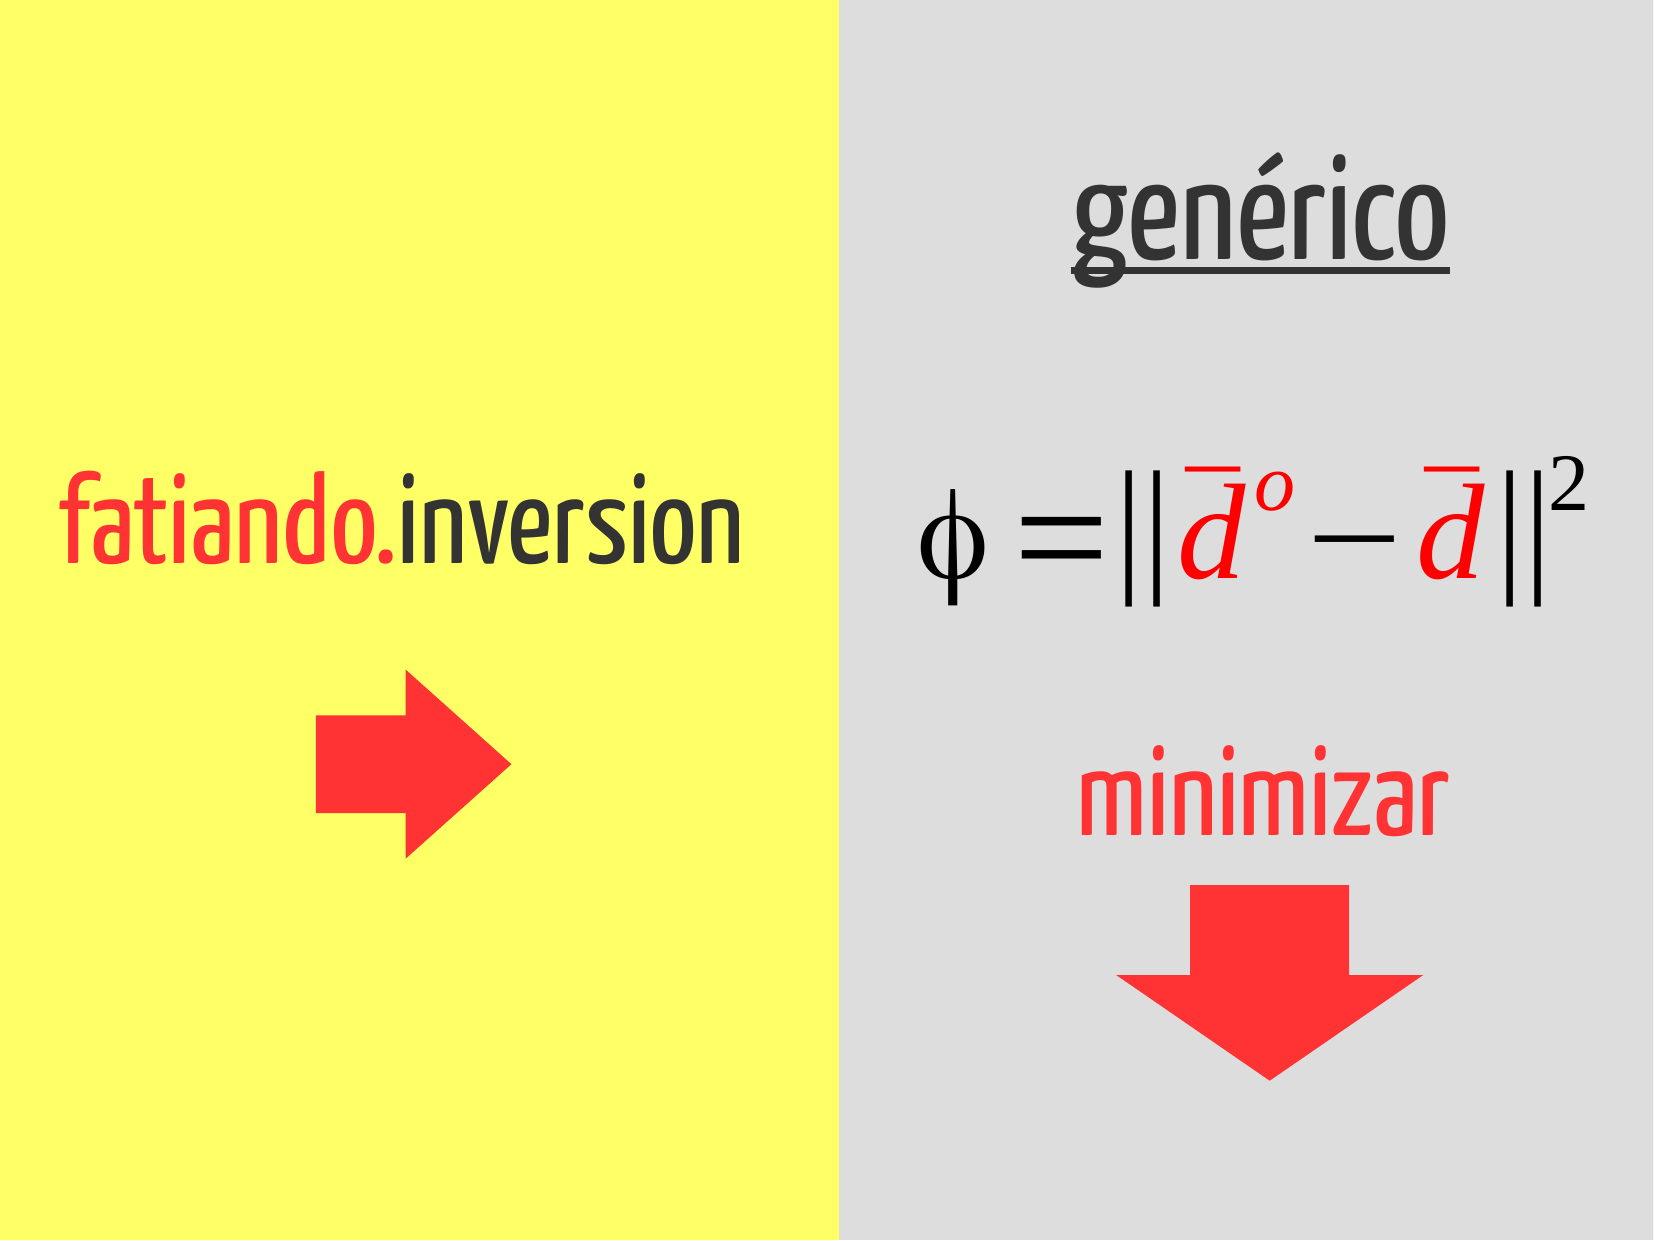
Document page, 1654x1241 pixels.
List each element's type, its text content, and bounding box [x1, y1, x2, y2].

title fatiando.inversion [23, 425, 780, 603]
text_box [1116, 885, 1424, 1081]
title minimizar [1039, 696, 1489, 875]
chart [909, 437, 1597, 613]
text_box [0, 0, 833, 1241]
title genérico [956, 53, 1565, 349]
